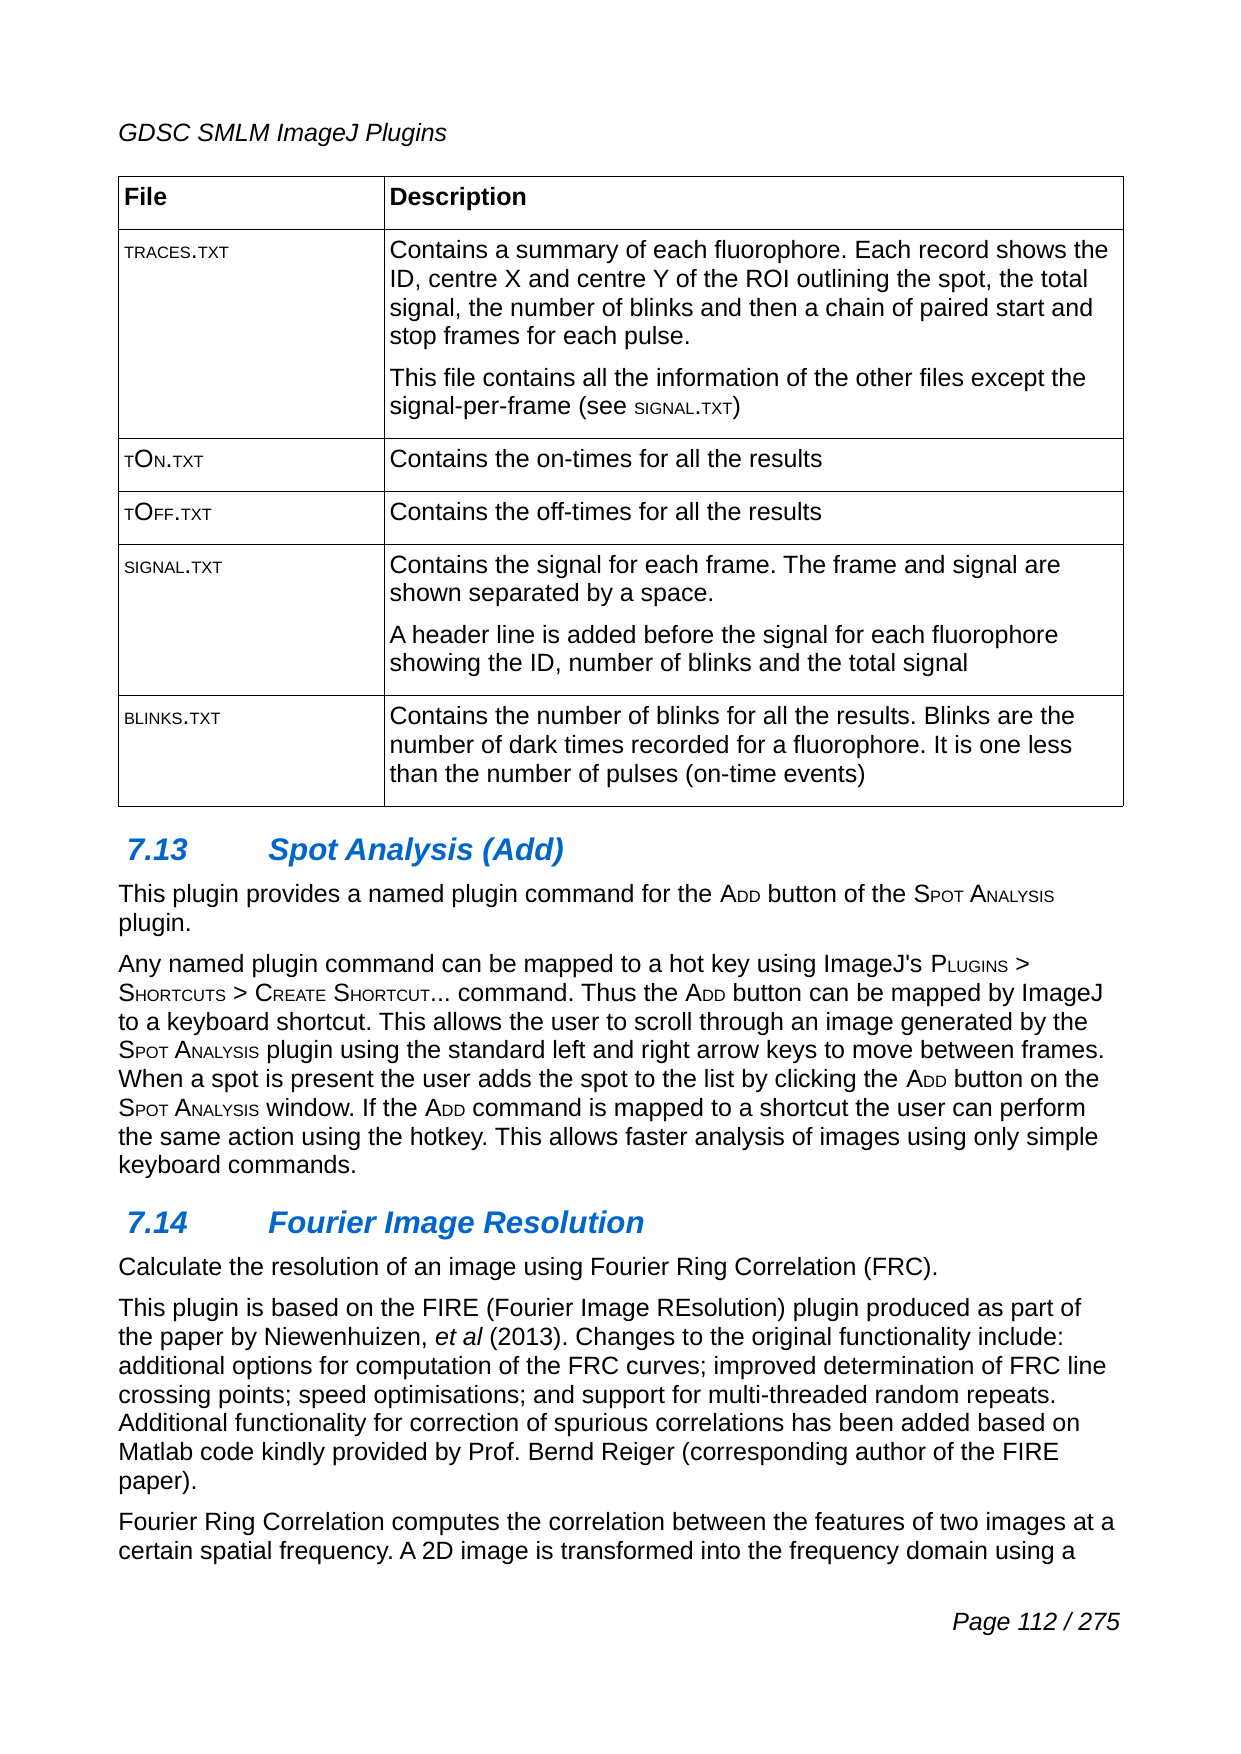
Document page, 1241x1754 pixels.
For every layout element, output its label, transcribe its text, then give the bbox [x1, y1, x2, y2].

table_cell Contains the on-times for all the results [385, 439, 1123, 491]
text Calculate the resolution of an image using Fourier Ring Correlation (FRC). [118, 1252, 1122, 1281]
table_header File [119, 177, 384, 229]
text Any named plugin command can be mapped to a hot key using ImageJ's Plugins > Shortcuts > Create Shortcut... command. Thus the Add button can be mapped by ImageJ to a keyboard shortcut. This allows the user to scroll through an image generated by the Spot Analysis plugin using the standard left and right arrow keys to move between frames. When a spot is present the user adds the spot to the list by clicking the Add button on the Spot Analysis window. If the Add command is mapped to a shortcut the user can perform the same action using the hotkey. This allows faster analysis of images using only simple keyboard commands. [118, 949, 1122, 1179]
subtitle Fourier Image Resolution [118, 1204, 1122, 1240]
table_cell tOn.txt [119, 439, 384, 491]
table_cell blinks.txt [119, 696, 384, 806]
table_cell Contains the off-times for all the results [385, 492, 1123, 544]
text This plugin provides a named plugin command for the Add button of the Spot Analysis plugin. [118, 879, 1122, 936]
text Fourier Ring Correlation computes the correlation between the features of two images at a certain spatial frequency. A 2D image is transformed into the frequency domain using a [118, 1507, 1122, 1564]
table_cell traces.txt [119, 230, 384, 438]
table_cell Contains a summary of each fluorophore. Each record shows the ID, centre X and centre Y of the ROI outlining the spot, the total signal, the number of blinks and then a chain of paired start and stop frames for each pulse. This file contains all the information of the other files except the signal-per-frame (see signal.txt) [385, 230, 1123, 438]
table_cell signal.txt [119, 545, 384, 695]
text This plugin is based on the FIRE (Fourier Image REsolution) plugin produced as part of the paper by Niewenhuizen, et al (2013). Changes to the original functionality include: additional options for computation of the FRC curves; improved determination of FRC line crossing points; speed optimisations; and support for multi-threaded random repeats. Additional functionality for correction of spurious correlations has been added based on Matlab code kindly provided by Prof. Bernd Reiger (corresponding author of the FIRE paper). [118, 1293, 1122, 1494]
table_cell Contains the signal for each frame. The frame and signal are shown separated by a space. A header line is added before the signal for each fluorophore showing the ID, number of blinks and the total signal [385, 545, 1123, 695]
table_cell tOff.txt [119, 492, 384, 544]
table_header Description [385, 177, 1123, 229]
subtitle Spot Analysis (Add) [118, 831, 1122, 867]
table_cell Contains the number of blinks for all the results. Blinks are the number of dark times recorded for a fluorophore. It is one less than the number of pulses (on-time events) [385, 696, 1123, 806]
